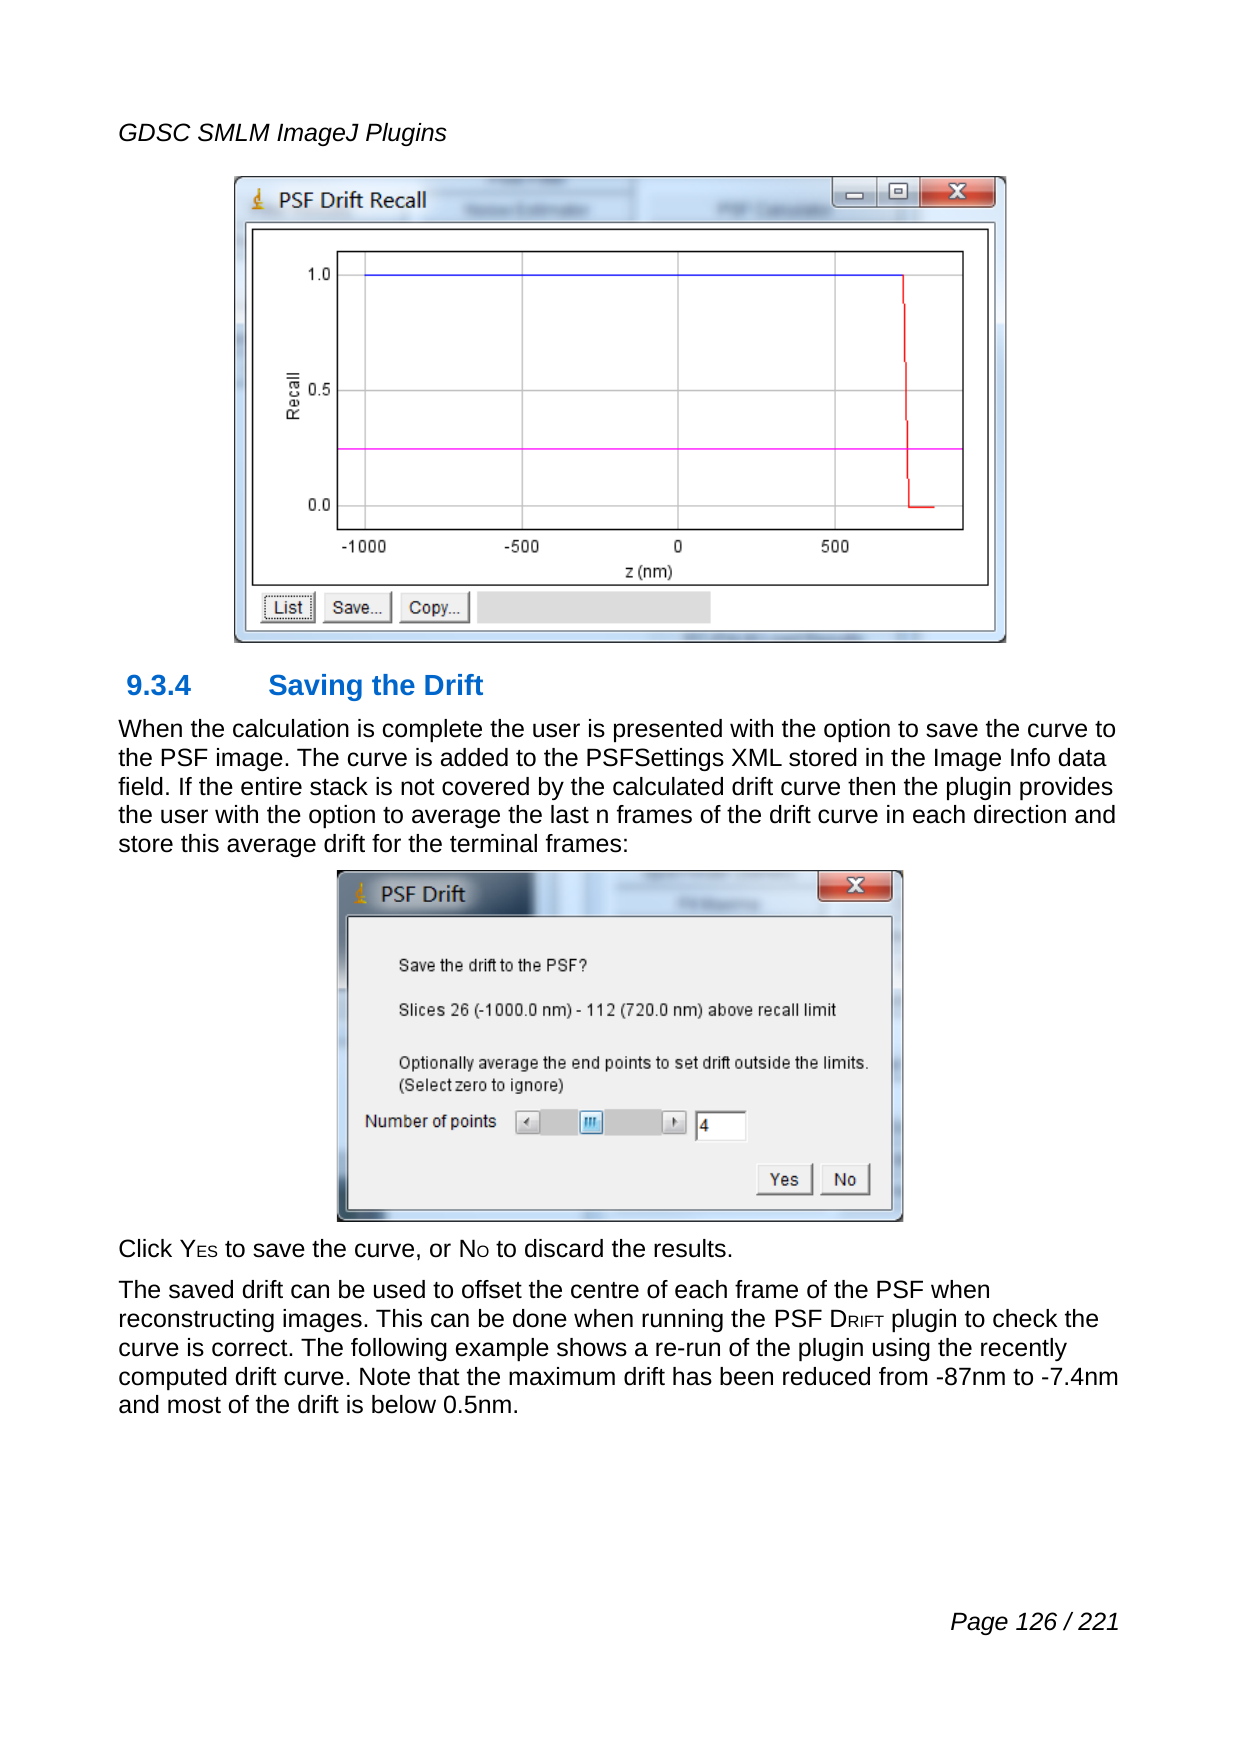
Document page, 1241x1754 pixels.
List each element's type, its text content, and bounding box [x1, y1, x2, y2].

picture [336, 870, 904, 1222]
text The saved drift can be used to offset the centre of each frame of the PSF when reconstructing images. This can be done when running the PSF Drift plugin to check the curve is correct. The following example shows a re-run of the plugin using the recently computed drift curve. Note that the maximum drift has been reduced from -87nm to -7.4nm and most of the drift is below 0.5nm. [118, 1275, 1122, 1419]
subtitle Saving the Drift [118, 668, 1122, 702]
text When the calculation is complete the user is presented with the option to save the curve to the PSF image. The curve is added to the PSFSettings XML stored in the Image Info data field. If the entire stack is not covered by the calculated drift curve then the plugin provides the user with the option to average the last n frames of the drift curve in each direction and store this average drift for the terminal frames: [118, 714, 1122, 858]
picture [234, 176, 1007, 643]
text Click Yes to save the curve, or No to discard the results. [118, 1234, 1122, 1263]
